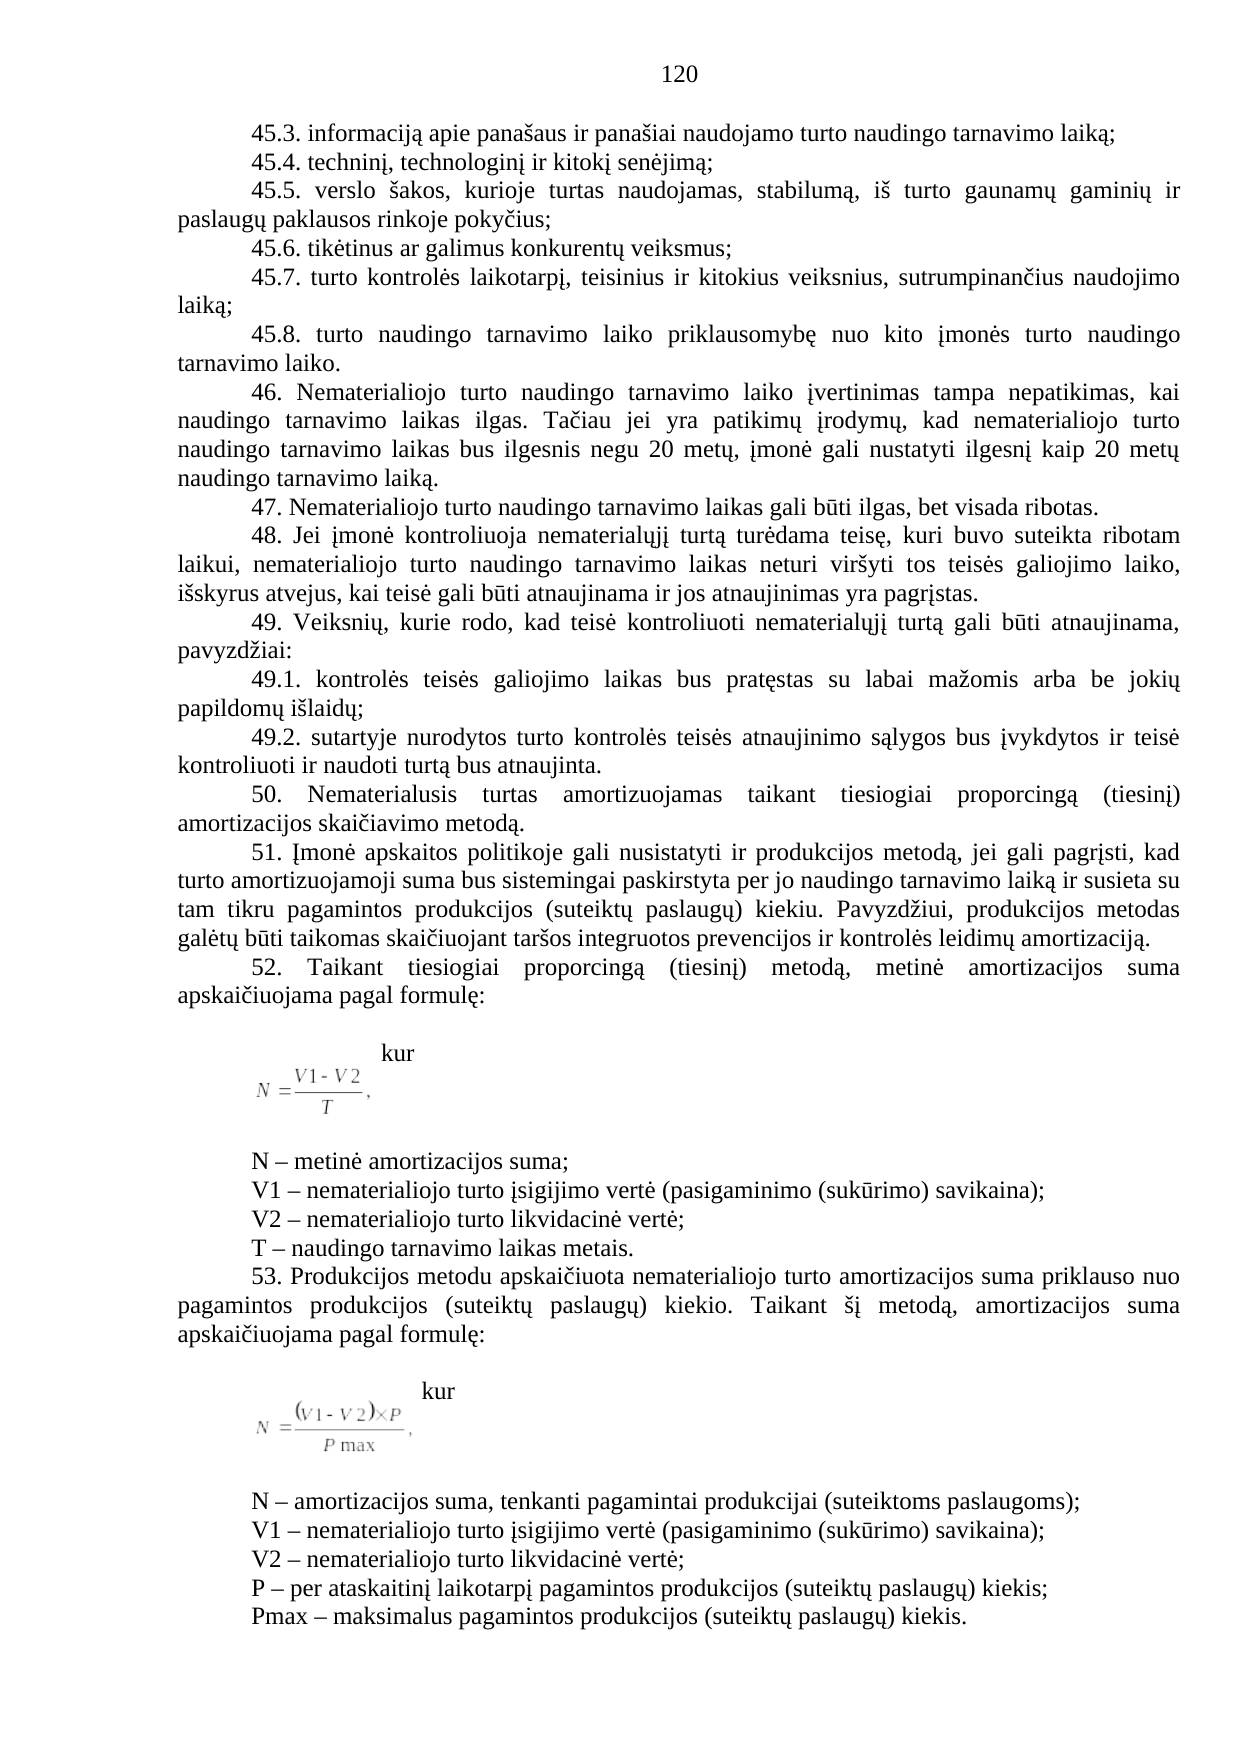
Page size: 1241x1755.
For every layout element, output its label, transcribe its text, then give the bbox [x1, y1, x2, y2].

text V2 – nematerialiojo turto likvidacinė vertė; [177, 1544, 1181, 1573]
text 50. Nematerialusis turtas amortizuojamas taikant tiesiogiai proporcingą (tiesinį) amortizacijos skaičiavimo metodą. [177, 779, 1181, 837]
text 51. Įmonė apskaitos politikoje gali nusistatyti ir produkcijos metodą, jei gali pagrįsti, kad turto amortizuojamoji suma bus sistemingai paskirstyta per jo naudingo tarnavimo laiką ir susieta su tam tikru pagamintos produkcijos (suteiktų paslaugų) kiekiu. Pavyzdžiui, produkcijos metodas galėtų būti taikomas skaičiuojant taršos integruotos prevencijos ir kontrolės leidimų amortizaciją. [177, 837, 1181, 952]
text 45.4. techninį, technologinį ir kitokį senėjimą; [177, 147, 1181, 176]
text 45.3. informaciją apie panašaus ir panašiai naudojamo turto naudingo tarnavimo laiką; [177, 118, 1181, 147]
text V1 – nematerialiojo turto įsigijimo vertė (pasigaminimo (sukūrimo) savikaina); [177, 1175, 1181, 1204]
text T – naudingo tarnavimo laikas metais. [177, 1233, 1181, 1261]
text V2 – nematerialiojo turto likvidacinė vertė; [177, 1204, 1181, 1233]
text Pmax – maksimalus pagamintos produkcijos (suteiktų paslaugų) kiekis. [177, 1601, 1181, 1630]
text 53. Produkcijos metodu apskaičiuota nematerialiojo turto amortizacijos suma priklauso nuo pagamintos produkcijos (suteiktų paslaugų) kiekio. Taikant šį metodą, amortizacijos suma apskaičiuojama pagal formulę: [177, 1261, 1181, 1348]
text 49. Veiksnių, kurie rodo, kad teisė kontroliuoti nematerialųjį turtą gali būti atnaujinama, pavyzdžiai: [177, 607, 1181, 664]
text 49.1. kontrolės teisės galiojimo laikas bus pratęstas su labai mažomis arba be jokių papildomų išlaidų; [177, 664, 1181, 722]
text 45.5. verslo šakos, kurioje turtas naudojamas, stabilumą, iš turto gaunamų gaminių ir paslaugų paklausos rinkoje pokyčius; [177, 176, 1181, 233]
text N – metinė amortizacijos suma; [177, 1146, 1181, 1175]
text P – per ataskaitinį laikotarpį pagamintos produkcijos (suteiktų paslaugų) kiekis; [177, 1573, 1181, 1601]
text 52. Taikant tiesiogiai proporcingą (tiesinį) metodą, metinė amortizacijos suma apskaičiuojama pagal formulę: [177, 952, 1181, 1009]
text N – amortizacijos suma, tenkanti pagamintai produkcijai (suteiktoms paslaugoms); [177, 1486, 1181, 1515]
text kur [177, 1038, 1181, 1118]
text kur [177, 1376, 1181, 1458]
text 45.8. turto naudingo tarnavimo laiko priklausomybę nuo kito įmonės turto naudingo tarnavimo laiko. [177, 319, 1181, 377]
text 45.6. tikėtinus ar galimus konkurentų veiksmus; [177, 233, 1181, 262]
text 46. Nematerialiojo turto naudingo tarnavimo laiko įvertinimas tampa nepatikimas, kai naudingo tarnavimo laikas ilgas. Tačiau jei yra patikimų įrodymų, kad nematerialiojo turto naudingo tarnavimo laikas bus ilgesnis negu 20 metų, įmonė gali nustatyti ilgesnį kaip 20 metų naudingo tarnavimo laiką. [177, 377, 1181, 492]
text 49.2. sutartyje nurodytos turto kontrolės teisės atnaujinimo sąlygos bus įvykdytos ir teisė kontroliuoti ir naudoti turtą bus atnaujinta. [177, 722, 1181, 779]
text 48. Jei įmonė kontroliuoja nematerialųjį turtą turėdama teisę, kuri buvo suteikta ribotam laikui, nematerialiojo turto naudingo tarnavimo laikas neturi viršyti tos teisės galiojimo laiko, išskyrus atvejus, kai teisė gali būti atnaujinama ir jos atnaujinimas yra pagrįstas. [177, 521, 1181, 607]
text 45.7. turto kontrolės laikotarpį, teisinius ir kitokius veiksnius, sutrumpinančius naudojimo laiką; [177, 262, 1181, 319]
text 47. Nematerialiojo turto naudingo tarnavimo laikas gali būti ilgas, bet visada ribotas. [177, 492, 1181, 521]
text V1 – nematerialiojo turto įsigijimo vertė (pasigaminimo (sukūrimo) savikaina); [177, 1515, 1181, 1544]
